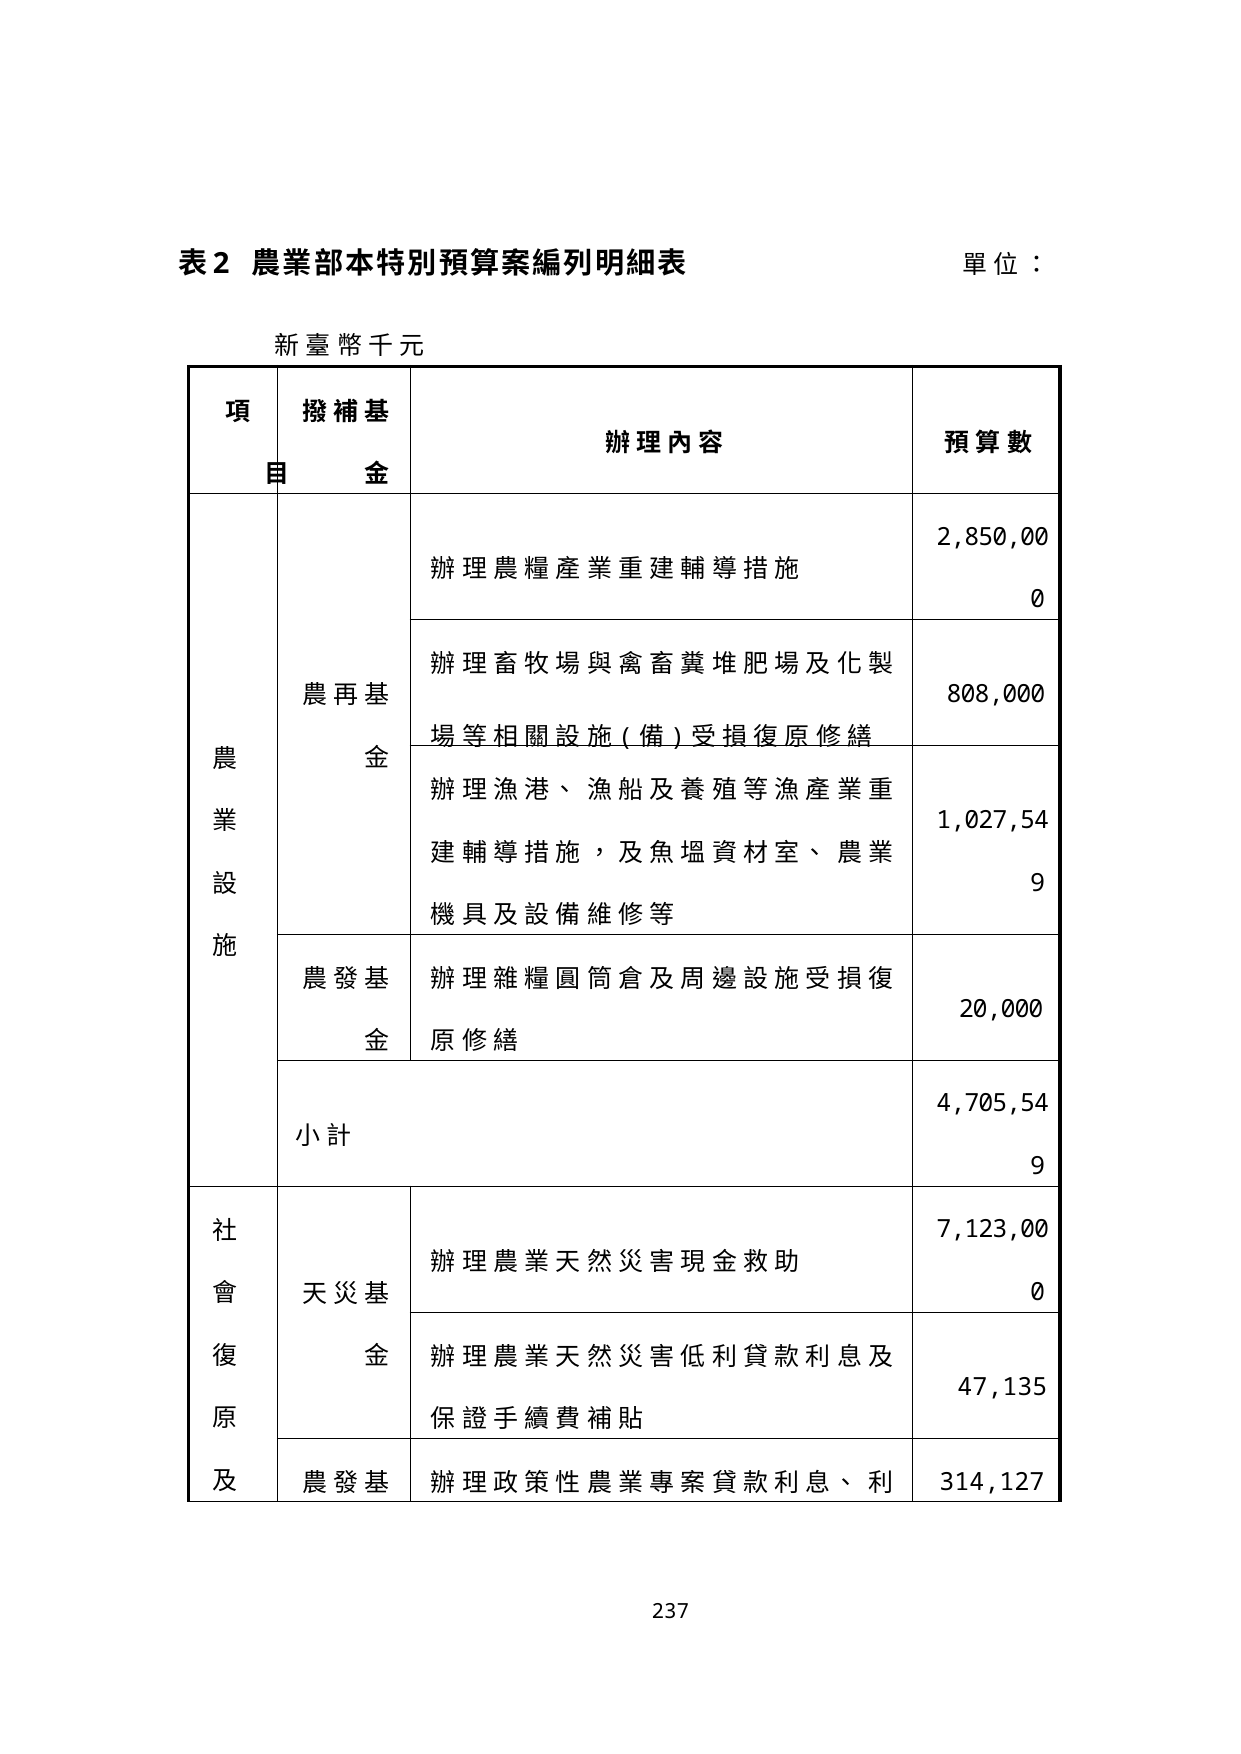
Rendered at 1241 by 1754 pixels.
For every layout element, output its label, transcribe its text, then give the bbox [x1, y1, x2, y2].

table_cell 辦理農業天然災害低利貸款利息及保證手續費補貼 [411, 1313, 912, 1438]
table_cell 農發基金 [278, 935, 410, 1059]
table_cell 4,705,549 [913, 1061, 1058, 1186]
table_cell 7,123,000 [913, 1187, 1058, 1312]
table_cell 農業設施 [190, 494, 277, 1186]
table_cell 辦理政策性農業專案貸款利息、利 [411, 1439, 912, 1501]
table_cell 20,000 [913, 935, 1058, 1059]
text 表2 農業部本特別預算案編列明細表 單位：新臺幣千元 [177, 177, 1066, 365]
table_header 項目 [190, 368, 277, 493]
table_cell 辦理畜牧場與禽畜糞堆肥場及化製場等相關設施(備)受損復原修繕 [411, 620, 912, 745]
table_cell 辦理漁港、漁船及養殖等漁產業重建輔導措施，及魚塭資材室、農業機具及設備維修等 [411, 746, 912, 933]
table_cell 辦理雜糧圓筒倉及周邊設施受損復原修繕 [411, 935, 912, 1059]
table_cell 天災基金 [278, 1187, 410, 1438]
table_cell 2,850,000 [913, 494, 1058, 619]
table_cell 47,135 [913, 1313, 1058, 1438]
table_cell 辦理農業天然災害現金救助 [411, 1187, 912, 1312]
table_cell 辦理農糧產業重建輔導措施 [411, 494, 912, 619]
table_header 預算數 [913, 368, 1058, 493]
table_cell 808,000 [913, 620, 1058, 745]
table_cell 314,127 [913, 1439, 1058, 1501]
table_cell 小計 [278, 1061, 912, 1186]
table_header 撥補基金 [278, 368, 410, 493]
table_cell 農發基 [278, 1439, 410, 1501]
table_cell 1,027,549 [913, 746, 1058, 933]
table_header 辦理內容 [411, 368, 912, 493]
table_cell 社會復原及產業促進 [190, 1187, 277, 1501]
table_cell 農再基金 [278, 494, 410, 933]
